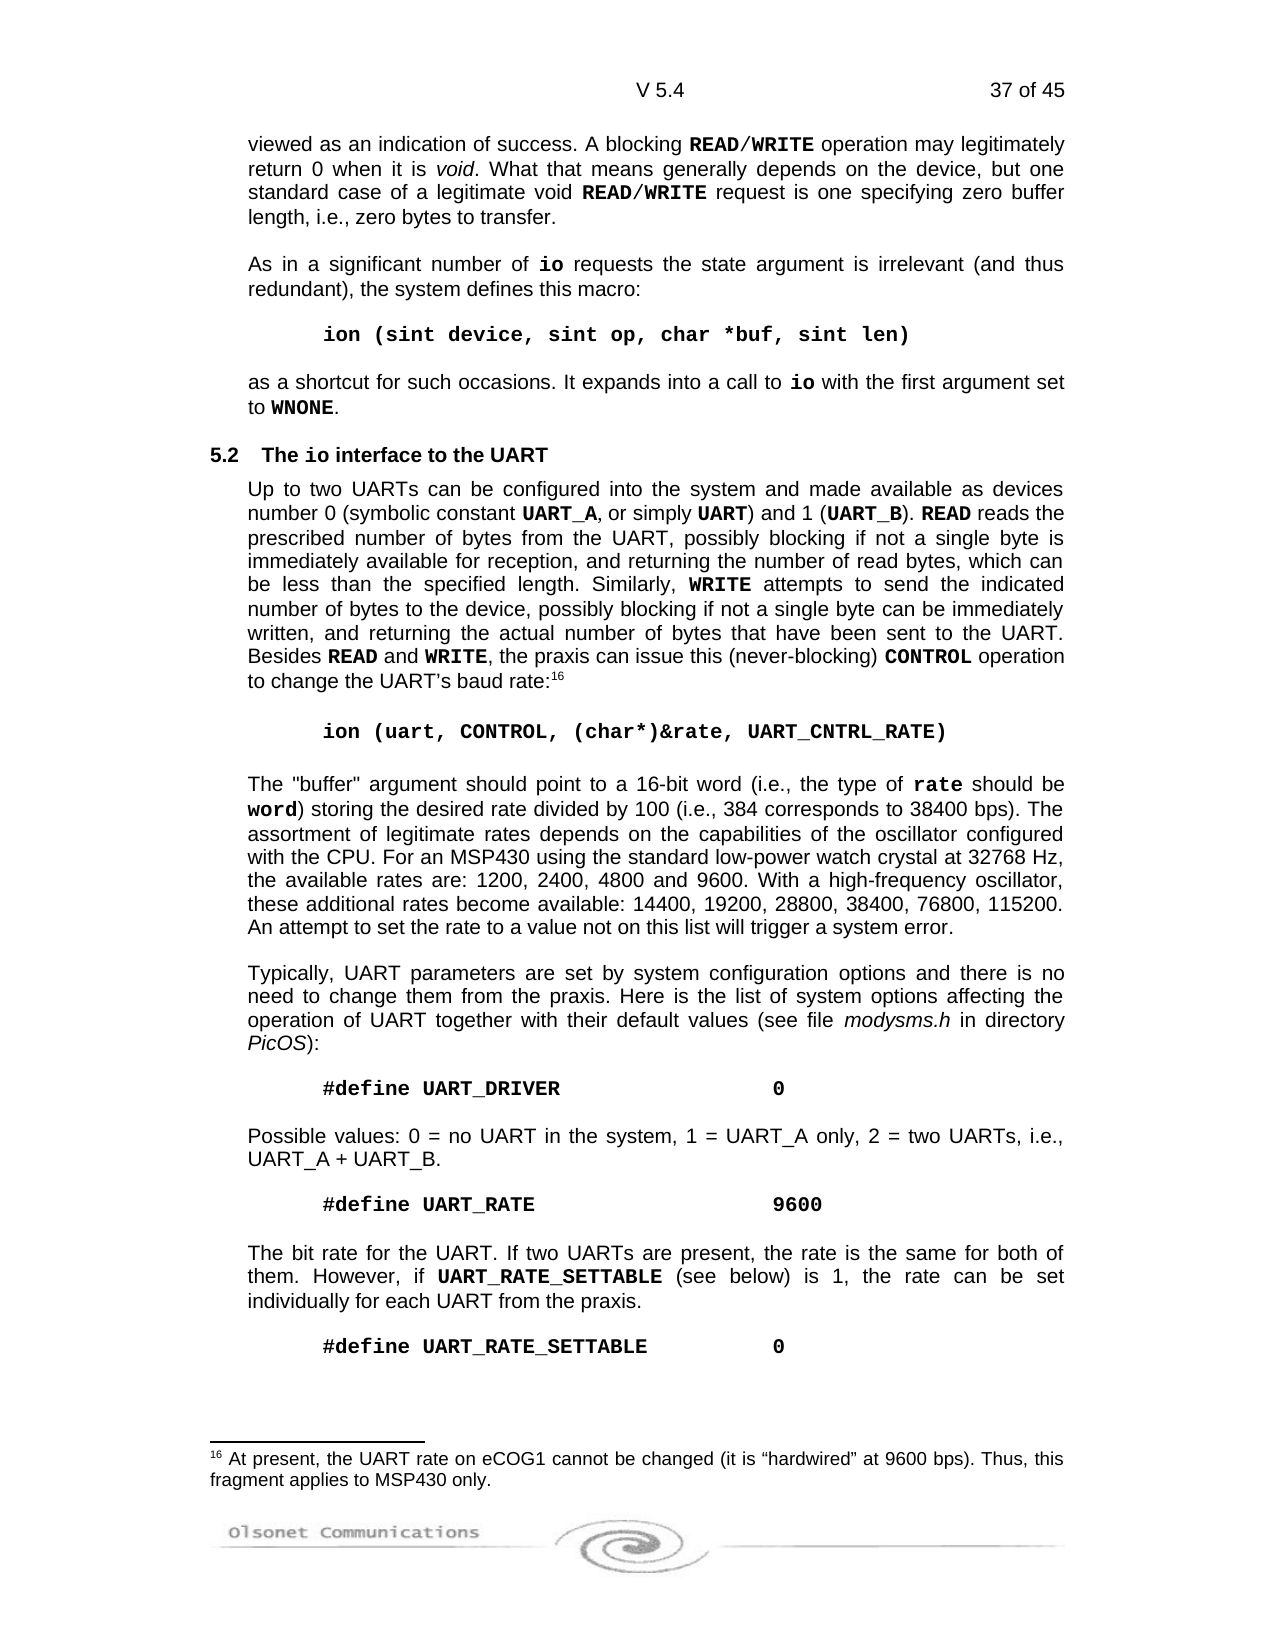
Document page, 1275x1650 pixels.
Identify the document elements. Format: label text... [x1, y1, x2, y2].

text The "buffer" argument should point to a 16-bit word (i.e., the type of rate should be word) storing the desired rate divided by 100 (i.e., 384 corresponds to 38400 bps). The assortment of legitimate rates depends on the capabilities of the oscillator configured with the CPU. For an MSP430 using the standard low-power watch crystal at 32768 Hz, the available rates are: 1200, 2400, 4800 and 9600. With a high-frequency oscillator, these additional rates become available: 14400, 19200, 28800, 38400, 76800, 115200. An attempt to set the rate to a value not on this list will trigger a system error. [247, 772, 1065, 938]
text ion (sint device, sint op, char *buf, sint len) [248, 324, 1065, 347]
text The bit rate for the UART. If two UARTs are present, the rate is the same for both of them. However, if UART_RATE_SETTABLE (see below) is 1, the rate can be set individually for each UART from the praxis. [247, 1241, 1065, 1313]
text Possible values: 0 = no UART in the system, 1 = UART_A only, 2 = two UARTs, i.e., UART_A + UART_B. [247, 1125, 1065, 1171]
text As in a significant number of io requests the state argument is irrelevant (and thus redundant), the system defines this macro: [248, 252, 1065, 300]
subtitle The io interface to the UART [210, 444, 1065, 469]
text #define UART_DRIVER 0 [247, 1078, 1065, 1102]
picture [210, 1504, 1065, 1596]
text viewed as an indication of success. A blocking READ/WRITE operation may legitimately return 0 when it is void. What that means generally depends on the device, but one standard case of a legitimate void READ/WRITE request is one specifying zero buffer length, i.e., zero bytes to transfer. [248, 132, 1065, 229]
text ion (uart, CONTROL, (char*)&rate, UART_CNTRL_RATE) [247, 721, 1065, 744]
text #define UART_RATE 9600 [247, 1194, 1065, 1218]
text as a shortcut for such occasions. It expands into a call to io with the first argument set to WNONE. [248, 371, 1065, 421]
text #define UART_RATE_SETTABLE 0 [247, 1336, 1065, 1360]
text At present, the UART rate on eCOG1 cannot be changed (it is “hardwired” at 9600 bps). Thus, this fragment applies to MSP430 only. [210, 1448, 1065, 1490]
text Typically, UART parameters are set by system configuration options and there is no need to change them from the praxis. Here is the list of system options affecting the operation of UART together with their default values (see file modysms.h in directory PicOS): [247, 962, 1065, 1055]
text Up to two UARTs can be configured into the system and made available as devices number 0 (symbolic constant UART_A, or simply UART) and 1 (UART_B). READ reads the prescribed number of bytes from the UART, possibly blocking if not a single byte is immediately available for reception, and returning the number of read bytes, which can be less than the specified length. Similarly, WRITE attempts to send the indicated number of bytes to the device, possibly blocking if not a single byte can be immediately written, and returning the actual number of bytes that have been sent to the UART. Besides READ and WRITE, the praxis can issue this (never-blocking) CONTROL operation to change the UART’s baud rate: [247, 478, 1065, 693]
